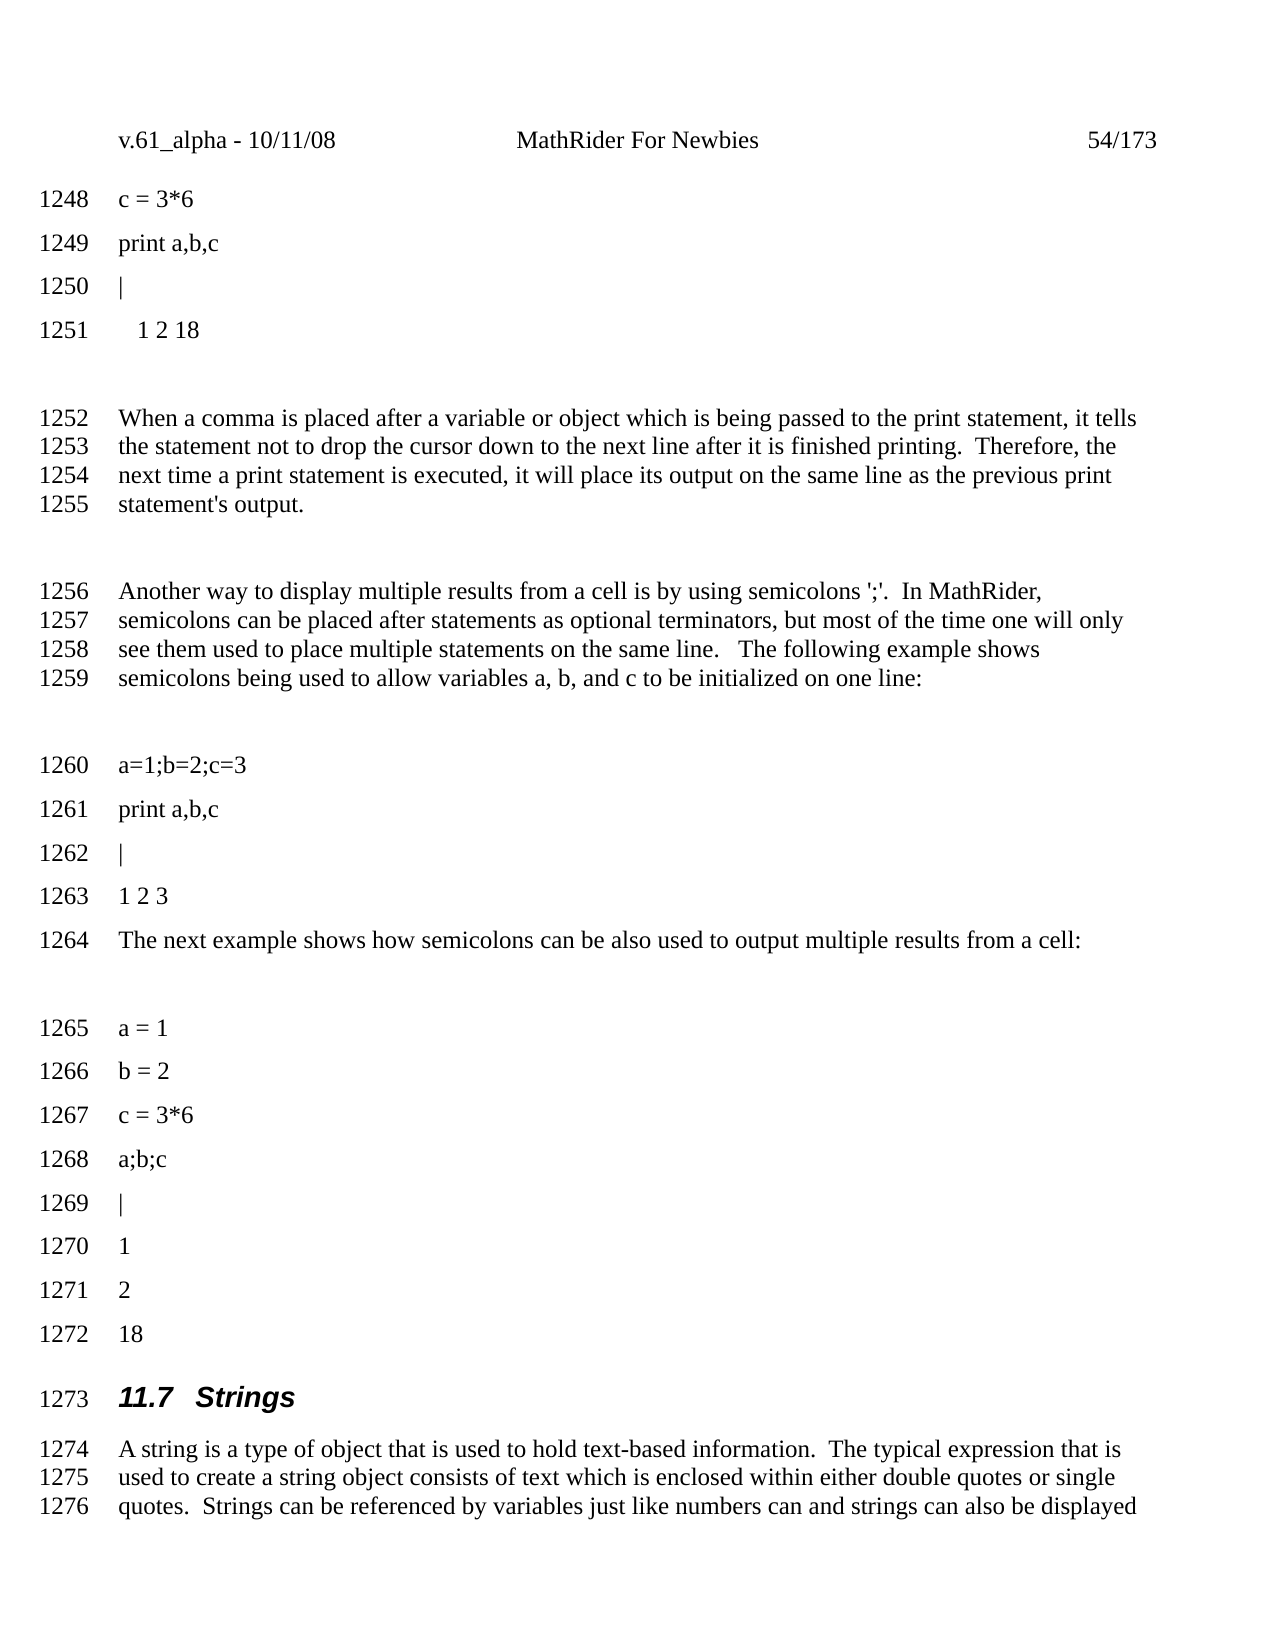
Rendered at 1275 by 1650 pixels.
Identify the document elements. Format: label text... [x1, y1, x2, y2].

text When a comma is placed after a variable or object which is being passed to the print statement, it tells the statement not to drop the cursor down to the next line after it is finished printing. Therefore, the next time a print statement is executed, it will place its output on the same line as the previous print statement's output. [118, 403, 1157, 518]
text 1 2 3 [118, 881, 1157, 910]
text c = 3*6 [118, 1100, 1157, 1129]
text A string is a type of object that is used to hold text-based information. The typical expression that is used to create a string object consists of text which is enclosed within either double quotes or single quotes. Strings can be referenced by variables just like numbers can and strings can also be displayed [118, 1434, 1157, 1520]
text a=1;b=2;c=3 [118, 750, 1157, 779]
text a;b;c [118, 1144, 1157, 1173]
text a = 1 [118, 1013, 1157, 1041]
text | [118, 838, 1157, 866]
subtitle Strings [118, 1380, 1157, 1414]
text print a,b,c [118, 794, 1157, 823]
text 18 [118, 1319, 1157, 1348]
text 1 [118, 1231, 1157, 1260]
text The next example shows how semicolons can be also used to output multiple results from a cell: [118, 925, 1157, 954]
text | [118, 1188, 1157, 1216]
text Another way to display multiple results from a cell is by using semicolons ';'. In MathRider, semicolons can be placed after statements as optional terminators, but most of the time one will only see them used to place multiple statements on the same line. The following example shows semicolons being used to allow variables a, b, and c to be initialized on one line: [118, 576, 1157, 691]
text | [118, 271, 1157, 300]
text 1 2 18 [118, 315, 1157, 344]
text 2 [118, 1275, 1157, 1304]
text c = 3*6 [118, 184, 1157, 213]
text b = 2 [118, 1056, 1157, 1085]
text print a,b,c [118, 228, 1157, 256]
